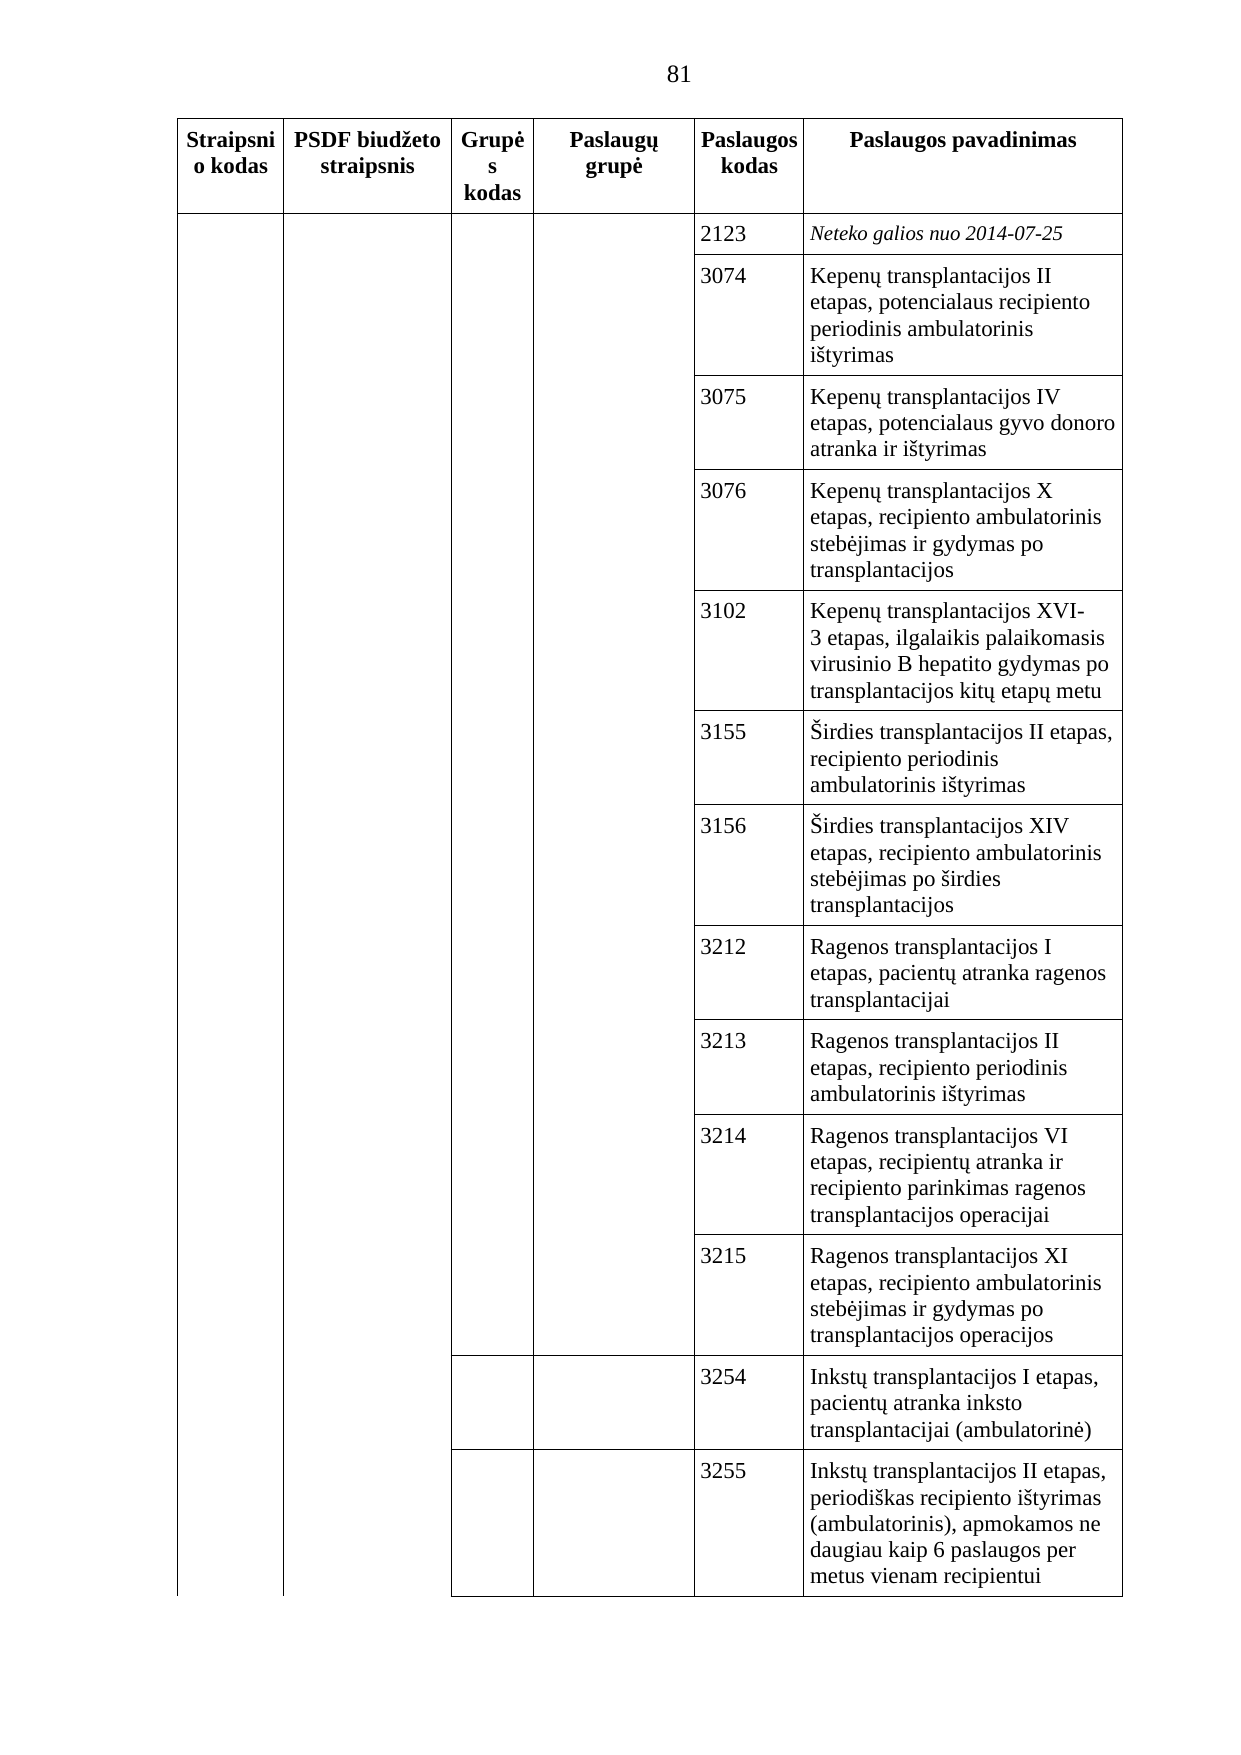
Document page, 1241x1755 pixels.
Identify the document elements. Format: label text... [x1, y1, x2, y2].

table_cell Kepenų transplantacijos X etapas, recipiento ambulatorinis stebėjimas ir gydymas po transplantacijos [804, 470, 1122, 589]
table_cell [178, 214, 283, 254]
table_cell [178, 1449, 283, 1596]
table_cell 3254 [695, 1356, 803, 1449]
table_cell 3075 [695, 376, 803, 469]
table_cell Inkstų transplantacijos I etapas, pacientų atranka inksto transplantacijai (ambulatorinė) [804, 1356, 1122, 1449]
table_cell [178, 1114, 283, 1234]
table_cell [452, 469, 533, 589]
table_header Paslaugos kodas [695, 119, 803, 212]
table_cell Ragenos transplantacijos II etapas, recipiento periodinis ambulatorinis ištyrimas [804, 1020, 1122, 1113]
table_cell [284, 469, 451, 589]
table_cell Kepenų transplantacijos IV etapas, potencialaus gyvo donoro atranka ir ištyrimas [804, 376, 1122, 469]
table_cell [178, 1355, 283, 1449]
table_cell [534, 804, 694, 1355]
table_cell [284, 590, 451, 710]
table_cell [534, 214, 694, 254]
table_header PSDF biudžeto straipsnis [284, 119, 451, 212]
table_cell [452, 254, 533, 374]
table_cell [178, 710, 283, 804]
table_cell [178, 804, 283, 925]
table_cell [178, 590, 283, 710]
table_cell Ragenos transplantacijos I etapas, pacientų atranka ragenos transplantacijai [804, 926, 1122, 1019]
table_cell 3074 [695, 255, 803, 374]
table_header Straipsnio kodas [178, 119, 283, 212]
table_cell 3214 [695, 1115, 803, 1234]
table_cell [534, 254, 694, 374]
table_cell Neteko galios nuo 2014-07-25 [804, 214, 1122, 254]
table_cell [284, 925, 451, 1019]
table_cell 3212 [695, 926, 803, 1019]
table_cell [178, 375, 283, 469]
table_cell [284, 710, 451, 804]
table_cell [534, 469, 694, 589]
table_cell Inkstų transplantacijos II etapas, periodiškas recipiento ištyrimas (ambulatorinis), apmokamos ne daugiau kaip 6 paslaugos per metus vienam recipientui [804, 1450, 1122, 1596]
table_cell [284, 1114, 451, 1234]
table_cell [452, 375, 533, 469]
table_cell 3155 [695, 711, 803, 804]
table_cell [178, 1019, 283, 1113]
table_cell [534, 1356, 694, 1449]
table_cell 2123 [695, 214, 803, 254]
table_cell 3213 [695, 1020, 803, 1113]
table_cell [452, 1450, 533, 1596]
table_cell [284, 1234, 451, 1355]
table_cell [178, 925, 283, 1019]
table_cell Ragenos transplantacijos XI etapas, recipiento ambulatorinis stebėjimas ir gydymas po transplantacijos operacijos [804, 1235, 1122, 1355]
table_cell [534, 710, 694, 804]
table_cell [452, 1356, 533, 1449]
table_cell [284, 1449, 451, 1596]
table_cell [452, 590, 533, 710]
table_cell [284, 214, 451, 254]
table_cell 3215 [695, 1235, 803, 1355]
table_cell [452, 804, 533, 1355]
table_header Paslaugos pavadinimas [804, 119, 1122, 212]
table_cell [284, 1019, 451, 1113]
table_cell [284, 804, 451, 925]
table_cell [178, 1234, 283, 1355]
table_cell 3255 [695, 1450, 803, 1596]
table_cell 3076 [695, 470, 803, 589]
table_cell [178, 254, 283, 374]
table_cell [534, 590, 694, 710]
table_cell Širdies transplantacijos XIV etapas, recipiento ambulatorinis stebėjimas po širdies transplantacijos [804, 805, 1122, 925]
table_cell [534, 1450, 694, 1596]
table_cell Kepenų transplantacijos XVI-3 etapas, ilgalaikis palaikomasis virusinio B hepatito gydymas po transplantacijos kitų etapų metu [804, 591, 1122, 710]
table_cell [178, 469, 283, 589]
table_header Grupės kodas [452, 119, 533, 212]
table_cell Ragenos transplantacijos VI etapas, recipientų atranka ir recipiento parinkimas ragenos transplantacijos operacijai [804, 1115, 1122, 1234]
table_cell Širdies transplantacijos II etapas, recipiento periodinis ambulatorinis ištyrimas [804, 711, 1122, 804]
table_header Paslaugų grupė [534, 119, 694, 212]
table_cell [284, 375, 451, 469]
table_cell 3156 [695, 805, 803, 925]
table_cell [452, 214, 533, 254]
table_cell 3102 [695, 591, 803, 710]
table_cell [534, 375, 694, 469]
table_cell [284, 254, 451, 374]
table_cell [452, 710, 533, 804]
table_cell Kepenų transplantacijos II etapas, potencialaus recipiento periodinis ambulatorinis ištyrimas [804, 255, 1122, 374]
table_cell [284, 1355, 451, 1449]
